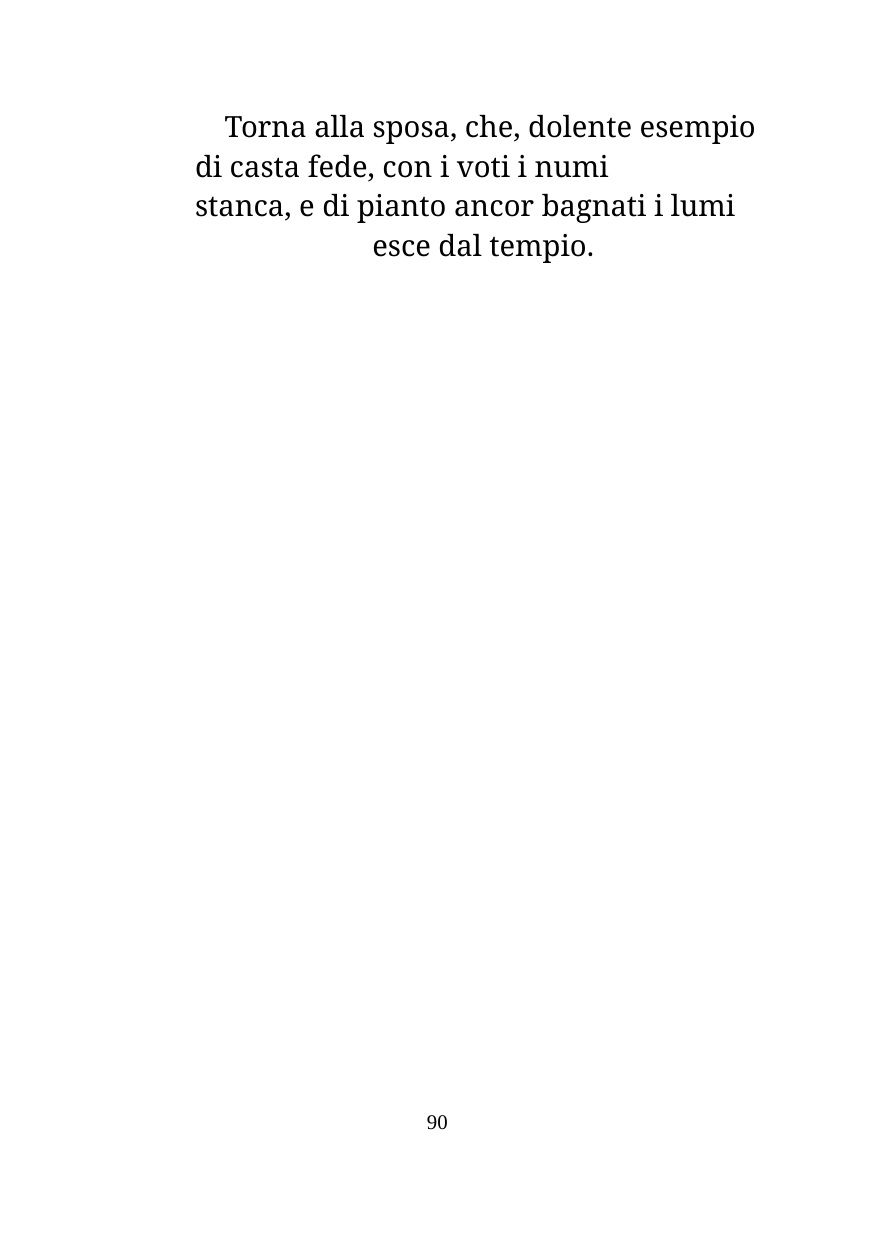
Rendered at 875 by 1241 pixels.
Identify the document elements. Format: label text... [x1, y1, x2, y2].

text esce dal tempio. [342, 225, 768, 265]
text Torna alla sposa, che, dolente esempio di casta fede, con i voti i numi stanca, e di pianto ancor bagnati i lumi [195, 106, 768, 225]
